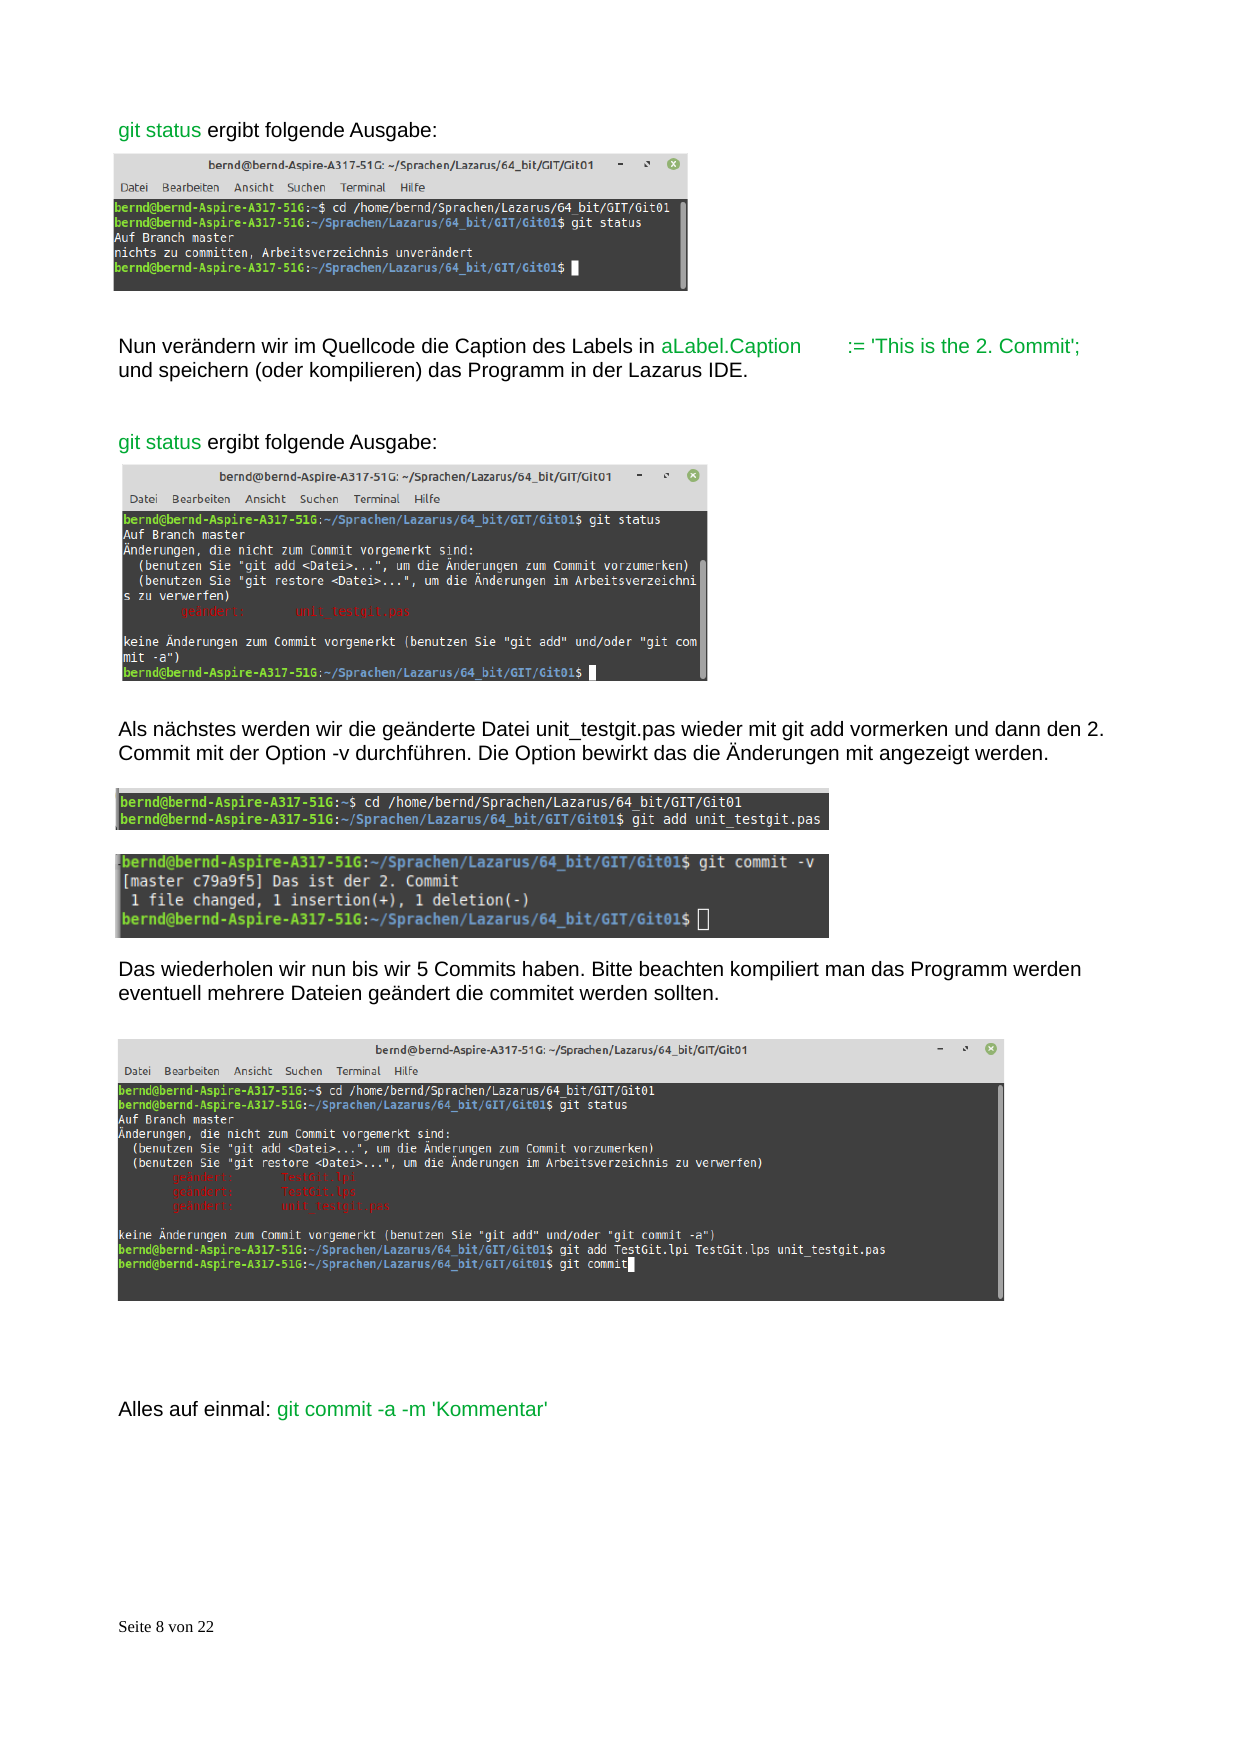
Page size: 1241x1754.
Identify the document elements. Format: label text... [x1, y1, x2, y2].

text Als nächstes werden wir die geänderte Datei unit_testgit.pas wieder mit git add vormerken und dann den 2. Commit mit der Option -v durchführen. Die Option bewirkt das die Änderungen mit angezeigt werden. [118, 717, 1122, 765]
picture [115, 788, 829, 830]
picture [117, 1039, 1005, 1301]
text Das wiederholen wir nun bis wir 5 Commits haben. Bitte beachten kompiliert man das Programm werden eventuell mehrere Dateien geändert die commitet werden sollten. [118, 957, 1122, 1004]
text Alles auf einmal: git commit -a -m 'Kommentar' [118, 1397, 1122, 1421]
picture [122, 464, 708, 681]
picture [113, 153, 688, 291]
text git status ergibt folgende Ausgabe: [118, 118, 1122, 142]
text git status ergibt folgende Ausgabe: [118, 429, 1122, 453]
text Nun verändern wir im Quellcode die Caption des Labels in aLabel.Caption := 'This is the 2. Commit'; [118, 334, 1122, 358]
text und speichern (oder kompilieren) das Programm in der Lazarus IDE. [118, 358, 1122, 382]
picture [115, 854, 829, 938]
